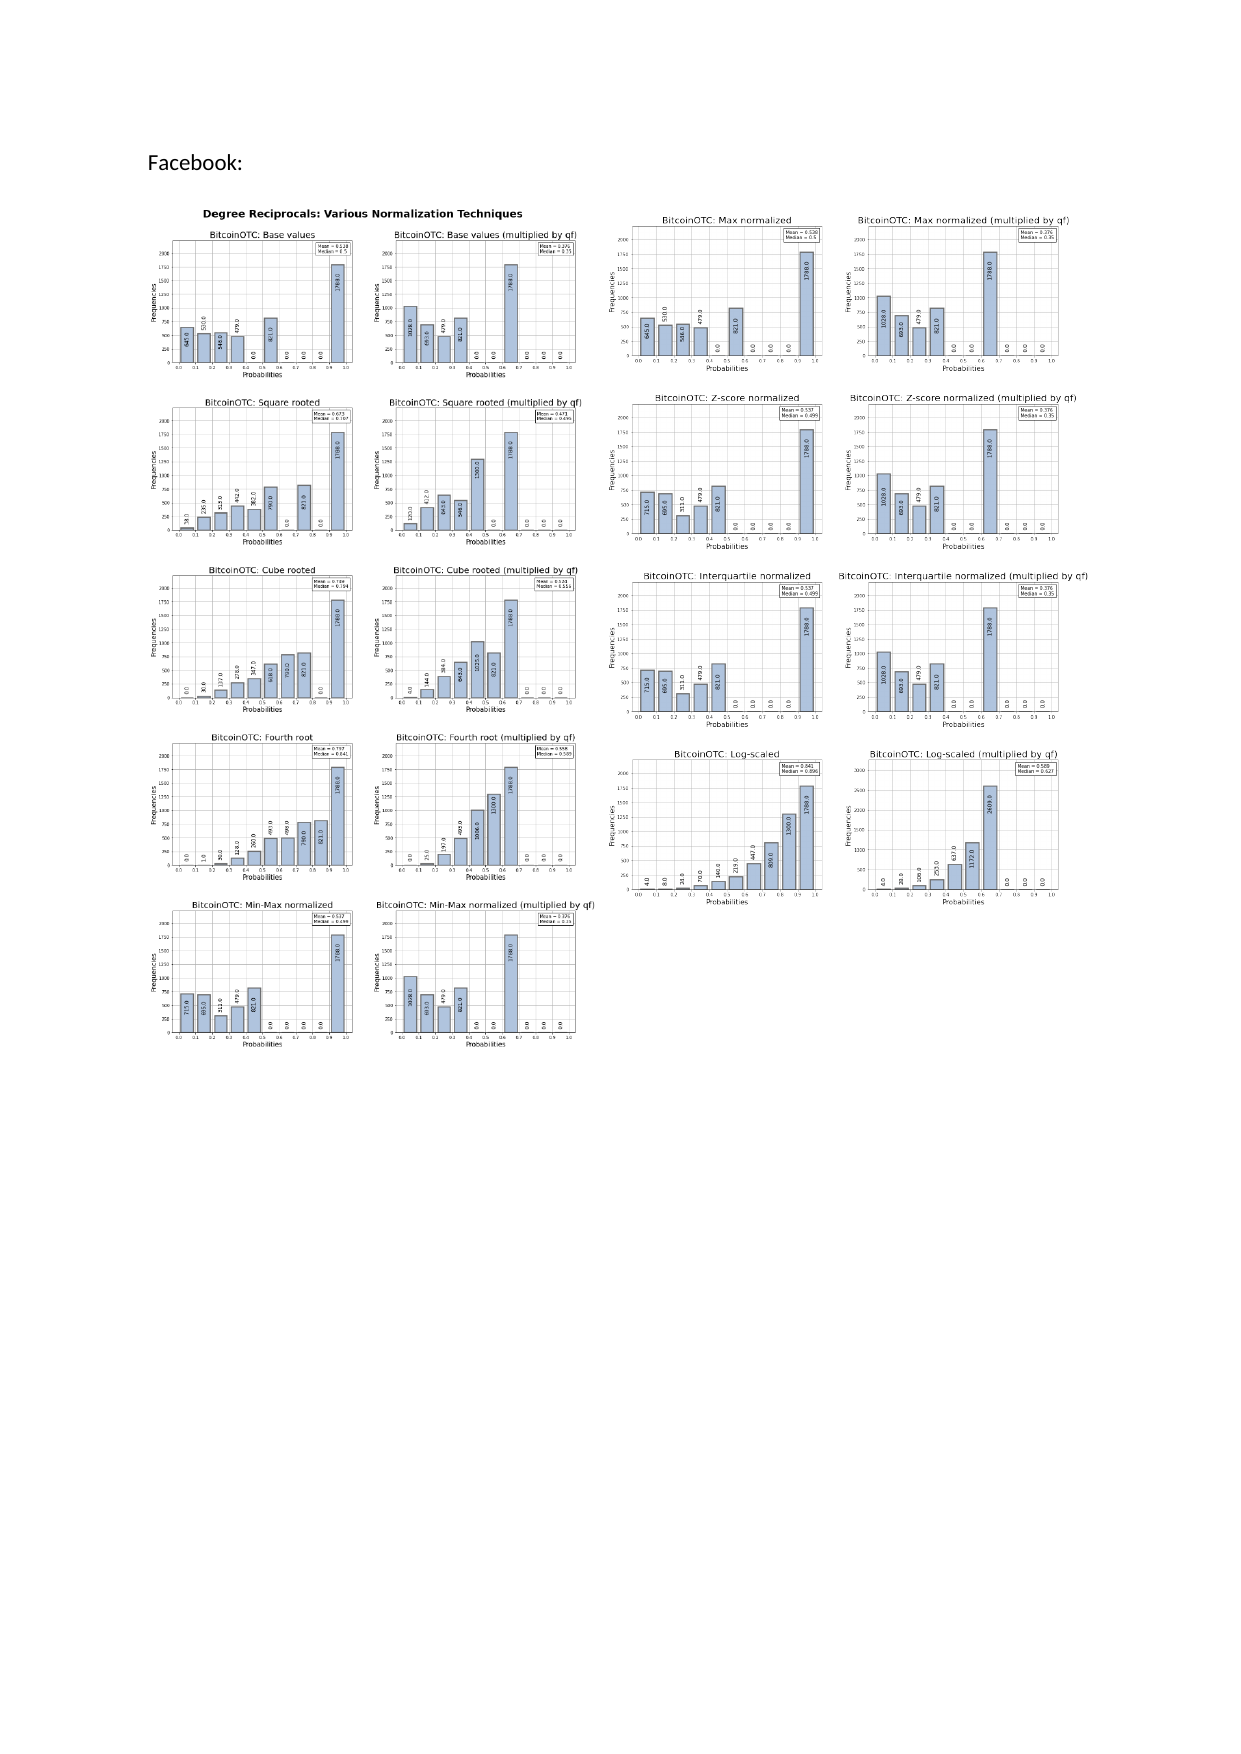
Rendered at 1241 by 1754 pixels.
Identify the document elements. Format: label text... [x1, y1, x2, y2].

text Facebook: [148, 148, 1092, 176]
